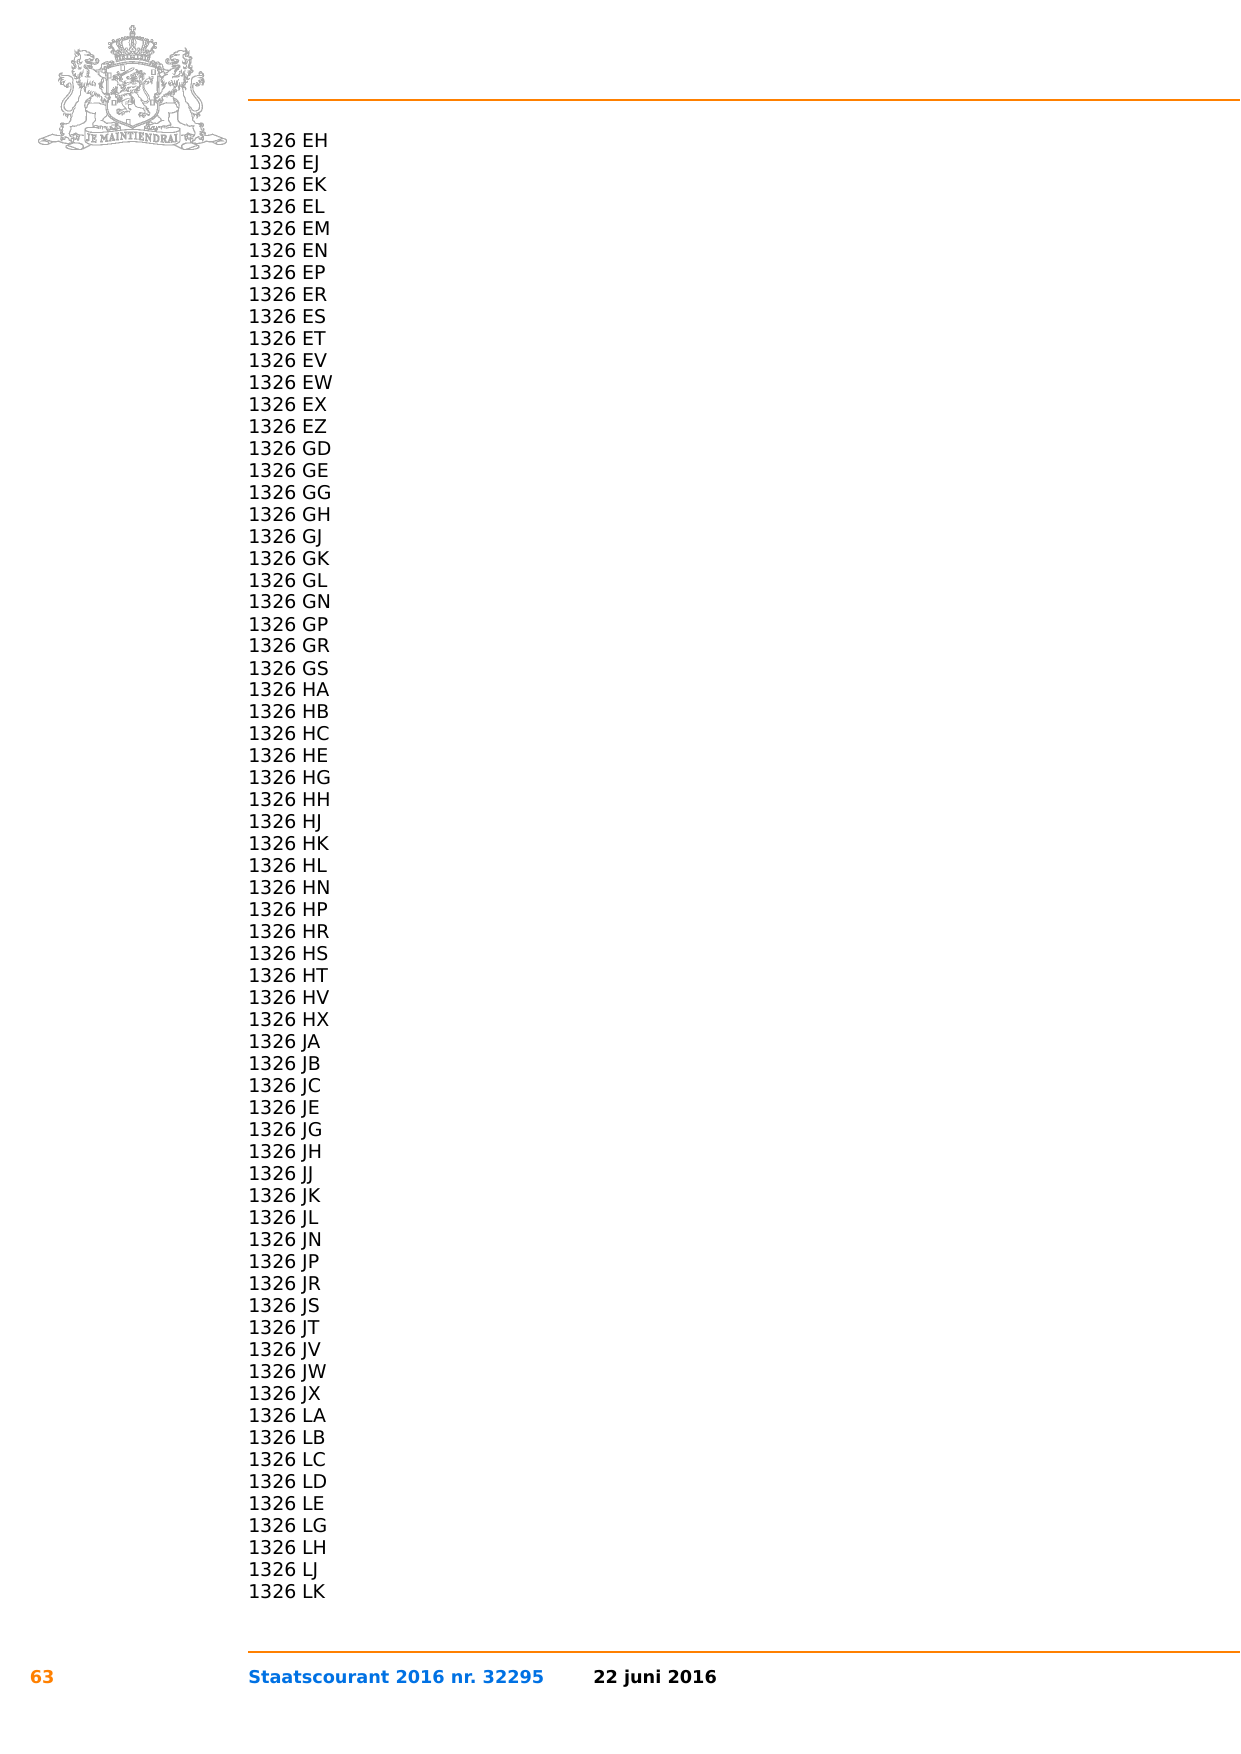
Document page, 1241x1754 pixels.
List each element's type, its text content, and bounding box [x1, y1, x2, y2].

text 1326 JX [248, 1383, 1163, 1405]
text 1326 LG [248, 1514, 1163, 1537]
text 1326 HJ [248, 811, 1163, 833]
text 1326 LD [248, 1471, 1163, 1493]
text 1326 JL [248, 1207, 1163, 1229]
text 1326 GR [248, 635, 1163, 657]
text 1326 EW [248, 372, 1163, 394]
text 1326 EK [248, 174, 1163, 196]
text 1326 JA [248, 1031, 1163, 1053]
text 1326 HR [248, 921, 1163, 943]
text 1326 HA [248, 679, 1163, 701]
text 1326 EH [248, 130, 1163, 152]
text 1326 LE [248, 1493, 1163, 1514]
text 1326 EJ [248, 152, 1163, 174]
text 1326 EZ [248, 416, 1163, 438]
text 1326 HL [248, 855, 1163, 877]
text 1326 GS [248, 657, 1163, 679]
text 1326 ET [248, 328, 1163, 350]
text 1326 JE [248, 1097, 1163, 1119]
text 1326 JB [248, 1053, 1163, 1075]
text 1326 HC [248, 723, 1163, 745]
text 1326 HN [248, 877, 1163, 899]
text 1326 GJ [248, 526, 1163, 547]
text 1326 HP [248, 899, 1163, 921]
text 1326 JV [248, 1339, 1163, 1361]
text 1326 GD [248, 438, 1163, 459]
text 1326 JS [248, 1295, 1163, 1317]
text 1326 JC [248, 1075, 1163, 1097]
text 1326 LK [248, 1581, 1163, 1602]
text 1326 HE [248, 745, 1163, 767]
text 1326 ER [248, 284, 1163, 306]
text 1326 GL [248, 569, 1163, 591]
picture [38, 25, 227, 150]
text 1326 ES [248, 306, 1163, 328]
text 1326 JT [248, 1317, 1163, 1339]
text 1326 GN [248, 591, 1163, 613]
text 1326 GG [248, 482, 1163, 503]
text 1326 JH [248, 1141, 1163, 1163]
text 1326 LC [248, 1449, 1163, 1471]
text 1326 JN [248, 1229, 1163, 1251]
text 1326 JK [248, 1185, 1163, 1207]
text 1326 GP [248, 613, 1163, 635]
text 1326 LJ [248, 1558, 1163, 1581]
text 1326 EP [248, 262, 1163, 284]
text 1326 EM [248, 218, 1163, 240]
text 1326 HX [248, 1009, 1163, 1031]
text 1326 JJ [248, 1163, 1163, 1185]
text 1326 JP [248, 1251, 1163, 1273]
text 1326 GK [248, 547, 1163, 569]
text 1326 HK [248, 833, 1163, 855]
text 1326 HB [248, 701, 1163, 723]
text 1326 HH [248, 789, 1163, 811]
text 1326 EV [248, 350, 1163, 372]
text 1326 HG [248, 767, 1163, 789]
text 1326 EX [248, 394, 1163, 416]
text 1326 LH [248, 1537, 1163, 1558]
text 1326 EN [248, 240, 1163, 262]
text 1326 LA [248, 1405, 1163, 1427]
text 1326 JG [248, 1119, 1163, 1141]
text 1326 LB [248, 1427, 1163, 1449]
text 1326 GE [248, 459, 1163, 482]
text 1326 JW [248, 1361, 1163, 1383]
text 1326 JR [248, 1273, 1163, 1295]
text 1326 GH [248, 503, 1163, 526]
text 1326 EL [248, 196, 1163, 218]
text 1326 HS [248, 943, 1163, 965]
text 1326 HV [248, 987, 1163, 1009]
text 1326 HT [248, 965, 1163, 987]
